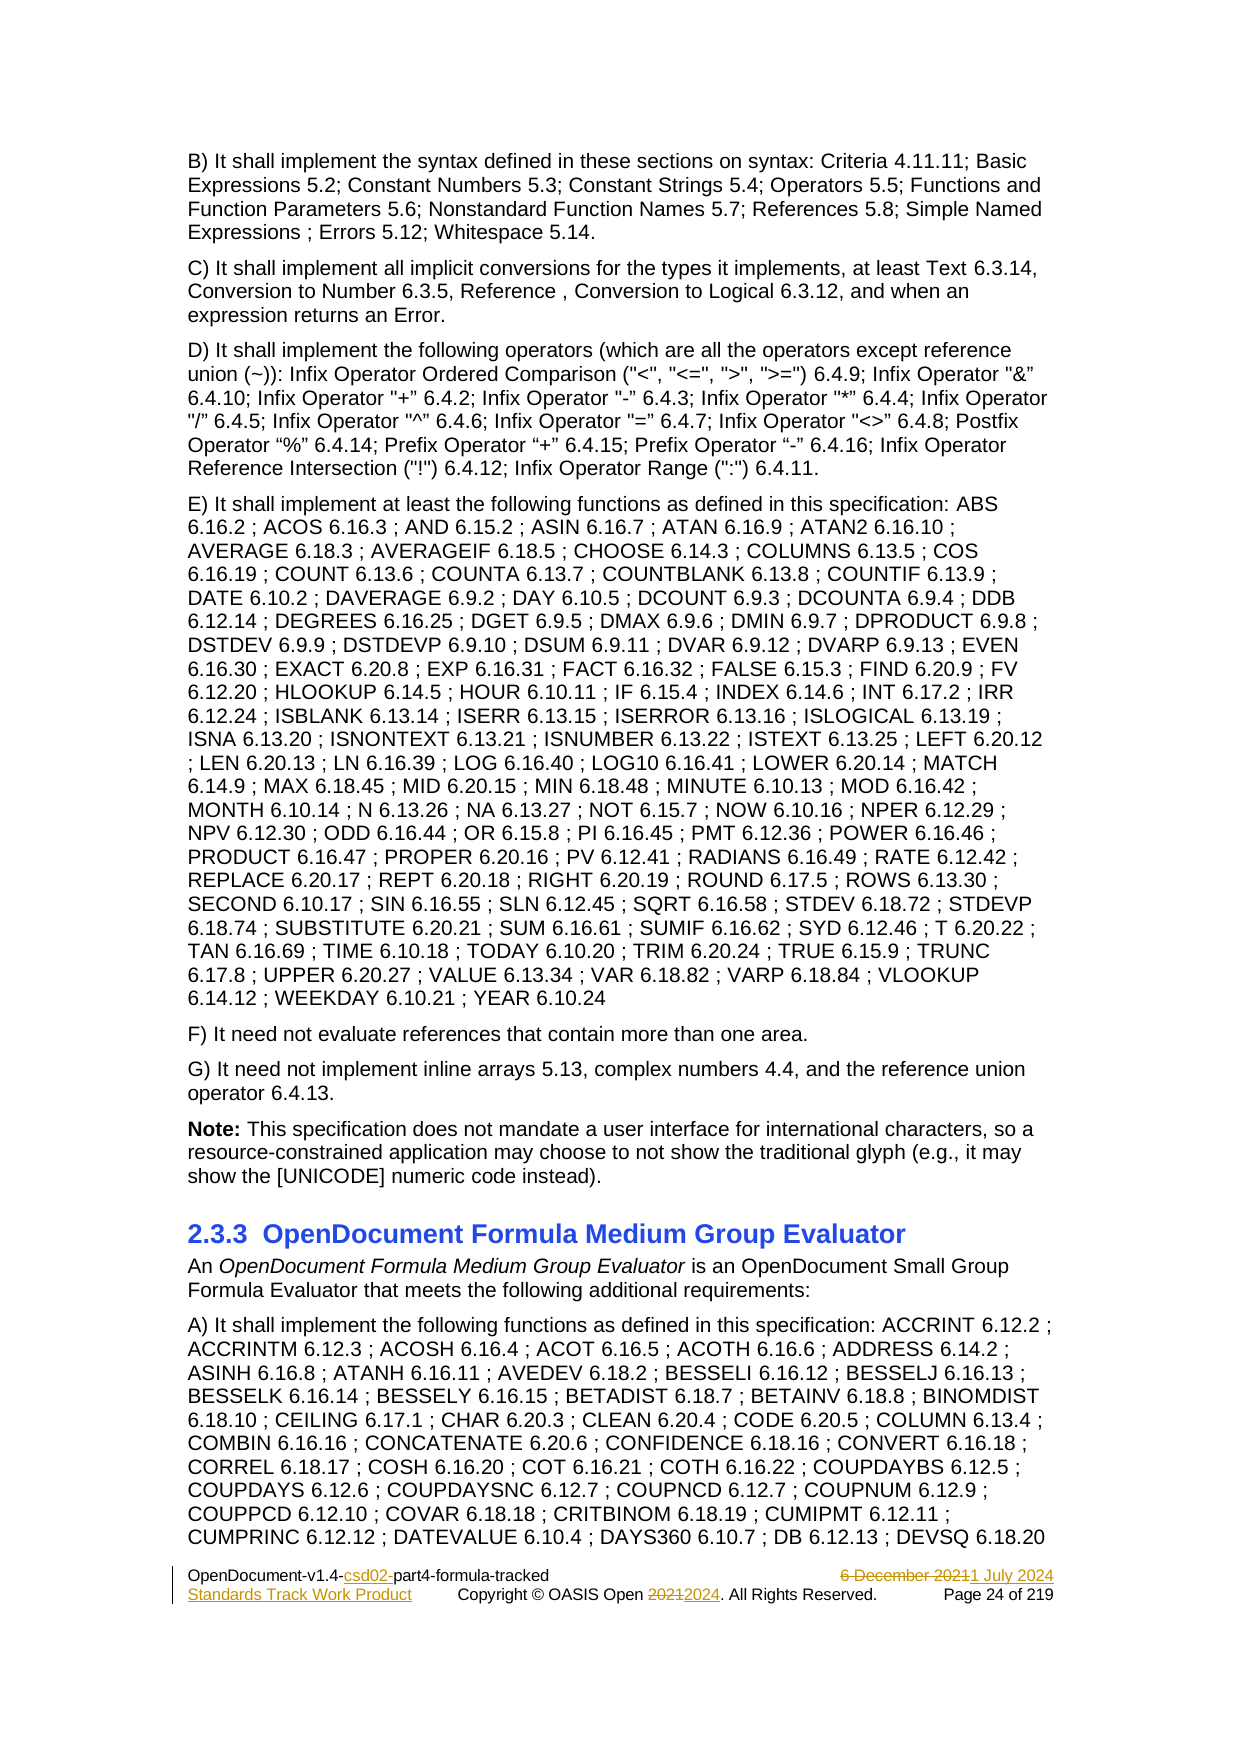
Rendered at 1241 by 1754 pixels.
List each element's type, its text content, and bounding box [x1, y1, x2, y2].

list It need not evaluate references that contain more than one area. [187, 1022, 1053, 1046]
list It shall implement the following operators (which are all the operators except reference union (~)): Infix Operator Ordered Comparison ("<", "<=", ">", ">=") 6.4.9; Infix Operator "&” 6.4.10; Infix Operator "+” 6.4.2; Infix Operator "-” 6.4.3; Infix Operator "*” 6.4.4; Infix Operator "/” 6.4.5; Infix Operator "^” 6.4.6; Infix Operator "=” 6.4.7; Infix Operator "<>” 6.4.8; Postfix Operator “%” 6.4.14; Prefix Operator “+” 6.4.15; Prefix Operator “-” 6.4.16; Infix Operator Reference Intersection ("!") 6.4.12; Infix Operator Range (":") 6.4.11. [187, 339, 1053, 480]
list It shall implement the syntax defined in these sections on syntax: Criteria 4.11.11; Basic Expressions 5.2; Constant Numbers 5.3; Constant Strings 5.4; Operators 5.5; Functions and Function Parameters 5.6; Nonstandard Function Names 5.7; References 5.8; Simple Named Expressions ; Errors 5.12; Whitespace 5.14. [187, 150, 1053, 244]
list It shall implement all implicit conversions for the types it implements, at least Text 6.3.14, Conversion to Number 6.3.5, Reference , Conversion to Logical 6.3.12, and when an expression returns an Error. [187, 256, 1053, 327]
text An OpenDocument Formula Medium Group Evaluator is an OpenDocument Small Group Formula Evaluator that meets the following additional requirements: [187, 1255, 1053, 1302]
subtitle OpenDocument Formula Medium Group Evaluator [187, 1219, 1053, 1249]
list It shall implement the following functions as defined in this specification: ACCRINT 6.12.2 ; ACCRINTM 6.12.3 ; ACOSH 6.16.4 ; ACOT 6.16.5 ; ACOTH 6.16.6 ; ADDRESS 6.14.2 ; ASINH 6.16.8 ; ATANH 6.16.11 ; AVEDEV 6.18.2 ; BESSELI 6.16.12 ; BESSELJ 6.16.13 ; BESSELK 6.16.14 ; BESSELY 6.16.15 ; BETADIST 6.18.7 ; BETAINV 6.18.8 ; BINOMDIST 6.18.10 ; CEILING 6.17.1 ; CHAR 6.20.3 ; CLEAN 6.20.4 ; CODE 6.20.5 ; COLUMN 6.13.4 ; COMBIN 6.16.16 ; CONCATENATE 6.20.6 ; CONFIDENCE 6.18.16 ; CONVERT 6.16.18 ; CORREL 6.18.17 ; COSH 6.16.20 ; COT 6.16.21 ; COTH 6.16.22 ; COUPDAYBS 6.12.5 ; COUPDAYS 6.12.6 ; COUPDAYSNC 6.12.7 ; COUPNCD 6.12.7 ; COUPNUM 6.12.9 ; COUPPCD 6.12.10 ; COVAR 6.18.18 ; CRITBINOM 6.18.19 ; CUMIPMT 6.12.11 ; CUMPRINC 6.12.12 ; DATEVALUE 6.10.4 ; DAYS360 6.10.7 ; DB 6.12.13 ; DEVSQ 6.18.20 [187, 1314, 1053, 1549]
text Note: This specification does not mandate a user interface for international characters, so a resource-constrained application may choose to not show the traditional glyph (e.g., it may show the [UNICODE] numeric code instead). [187, 1117, 1053, 1188]
list It need not implement inline arrays 5.13, complex numbers 4.4, and the reference union operator 6.4.13. [187, 1058, 1053, 1105]
list It shall implement at least the following functions as defined in this specification: ABS 6.16.2 ; ACOS 6.16.3 ; AND 6.15.2 ; ASIN 6.16.7 ; ATAN 6.16.9 ; ATAN2 6.16.10 ; AVERAGE 6.18.3 ; AVERAGEIF 6.18.5 ; CHOOSE 6.14.3 ; COLUMNS 6.13.5 ; COS 6.16.19 ; COUNT 6.13.6 ; COUNTA 6.13.7 ; COUNTBLANK 6.13.8 ; COUNTIF 6.13.9 ; DATE 6.10.2 ; DAVERAGE 6.9.2 ; DAY 6.10.5 ; DCOUNT 6.9.3 ; DCOUNTA 6.9.4 ; DDB 6.12.14 ; DEGREES 6.16.25 ; DGET 6.9.5 ; DMAX 6.9.6 ; DMIN 6.9.7 ; DPRODUCT 6.9.8 ; DSTDEV 6.9.9 ; DSTDEVP 6.9.10 ; DSUM 6.9.11 ; DVAR 6.9.12 ; DVARP 6.9.13 ; EVEN 6.16.30 ; EXACT 6.20.8 ; EXP 6.16.31 ; FACT 6.16.32 ; FALSE 6.15.3 ; FIND 6.20.9 ; FV 6.12.20 ; HLOOKUP 6.14.5 ; HOUR 6.10.11 ; IF 6.15.4 ; INDEX 6.14.6 ; INT 6.17.2 ; IRR 6.12.24 ; ISBLANK 6.13.14 ; ISERR 6.13.15 ; ISERROR 6.13.16 ; ISLOGICAL 6.13.19 ; ISNA 6.13.20 ; ISNONTEXT 6.13.21 ; ISNUMBER 6.13.22 ; ISTEXT 6.13.25 ; LEFT 6.20.12 ; LEN 6.20.13 ; LN 6.16.39 ; LOG 6.16.40 ; LOG10 6.16.41 ; LOWER 6.20.14 ; MATCH 6.14.9 ; MAX 6.18.45 ; MID 6.20.15 ; MIN 6.18.48 ; MINUTE 6.10.13 ; MOD 6.16.42 ; MONTH 6.10.14 ; N 6.13.26 ; NA 6.13.27 ; NOT 6.15.7 ; NOW 6.10.16 ; NPER 6.12.29 ; NPV 6.12.30 ; ODD 6.16.44 ; OR 6.15.8 ; PI 6.16.45 ; PMT 6.12.36 ; POWER 6.16.46 ; PRODUCT 6.16.47 ; PROPER 6.20.16 ; PV 6.12.41 ; RADIANS 6.16.49 ; RATE 6.12.42 ; REPLACE 6.20.17 ; REPT 6.20.18 ; RIGHT 6.20.19 ; ROUND 6.17.5 ; ROWS 6.13.30 ; SECOND 6.10.17 ; SIN 6.16.55 ; SLN 6.12.45 ; SQRT 6.16.58 ; STDEV 6.18.72 ; STDEVP 6.18.74 ; SUBSTITUTE 6.20.21 ; SUM 6.16.61 ; SUMIF 6.16.62 ; SYD 6.12.46 ; T 6.20.22 ; TAN 6.16.69 ; TIME 6.10.18 ; TODAY 6.10.20 ; TRIM 6.20.24 ; TRUE 6.15.9 ; TRUNC 6.17.8 ; UPPER 6.20.27 ; VALUE 6.13.34 ; VAR 6.18.82 ; VARP 6.18.84 ; VLOOKUP 6.14.12 ; WEEKDAY 6.10.21 ; YEAR 6.10.24 [187, 492, 1053, 1010]
